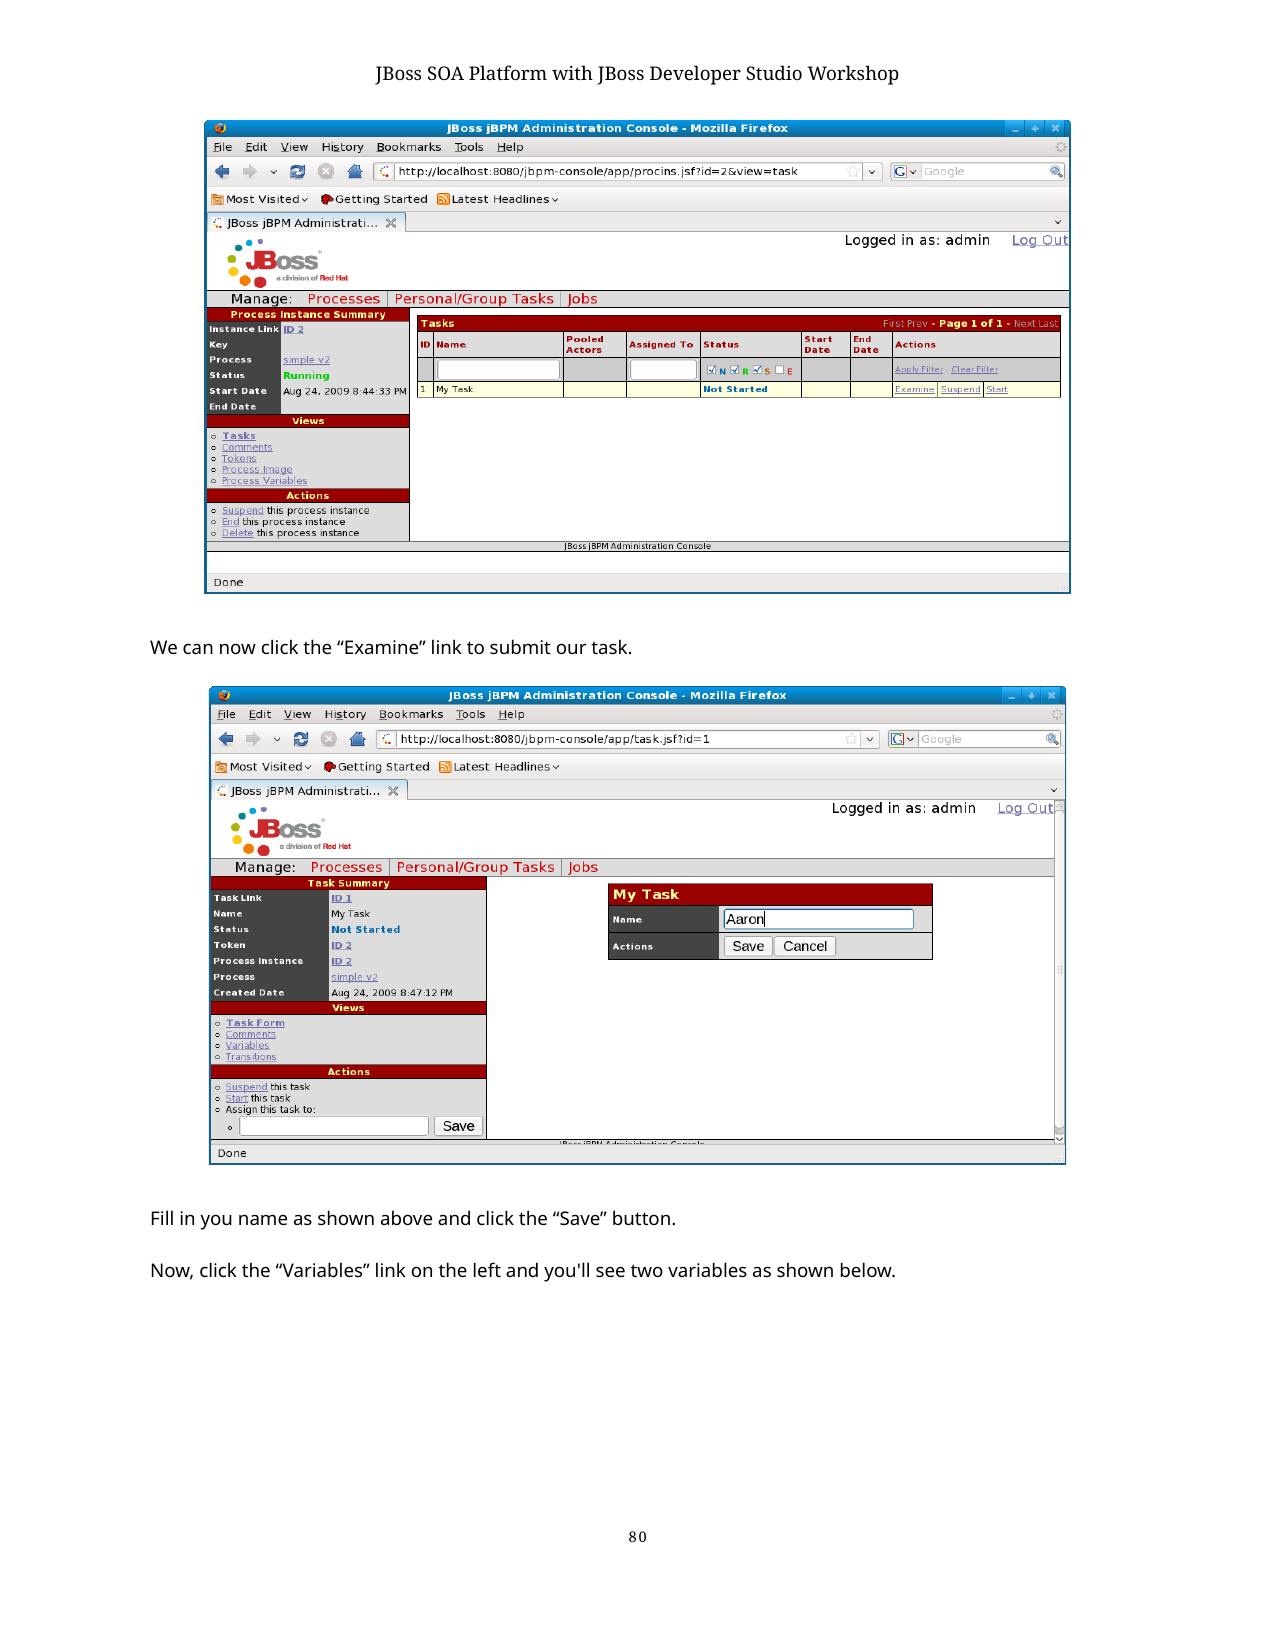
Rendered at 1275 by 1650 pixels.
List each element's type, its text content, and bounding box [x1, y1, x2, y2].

picture [1006, 120, 1024, 131]
picture [1026, 120, 1044, 129]
picture [1003, 686, 1060, 698]
picture [204, 123, 1071, 594]
picture [208, 690, 1067, 1165]
text We can now click the “Examine” link to submit our task. [150, 594, 1125, 660]
picture [1046, 120, 1064, 130]
text Now, click the “Variables” link on the left and you'll see two variables as shown below. [150, 1257, 1125, 1282]
text Fill in you name as shown above and click the “Save” button. [150, 1165, 1125, 1231]
